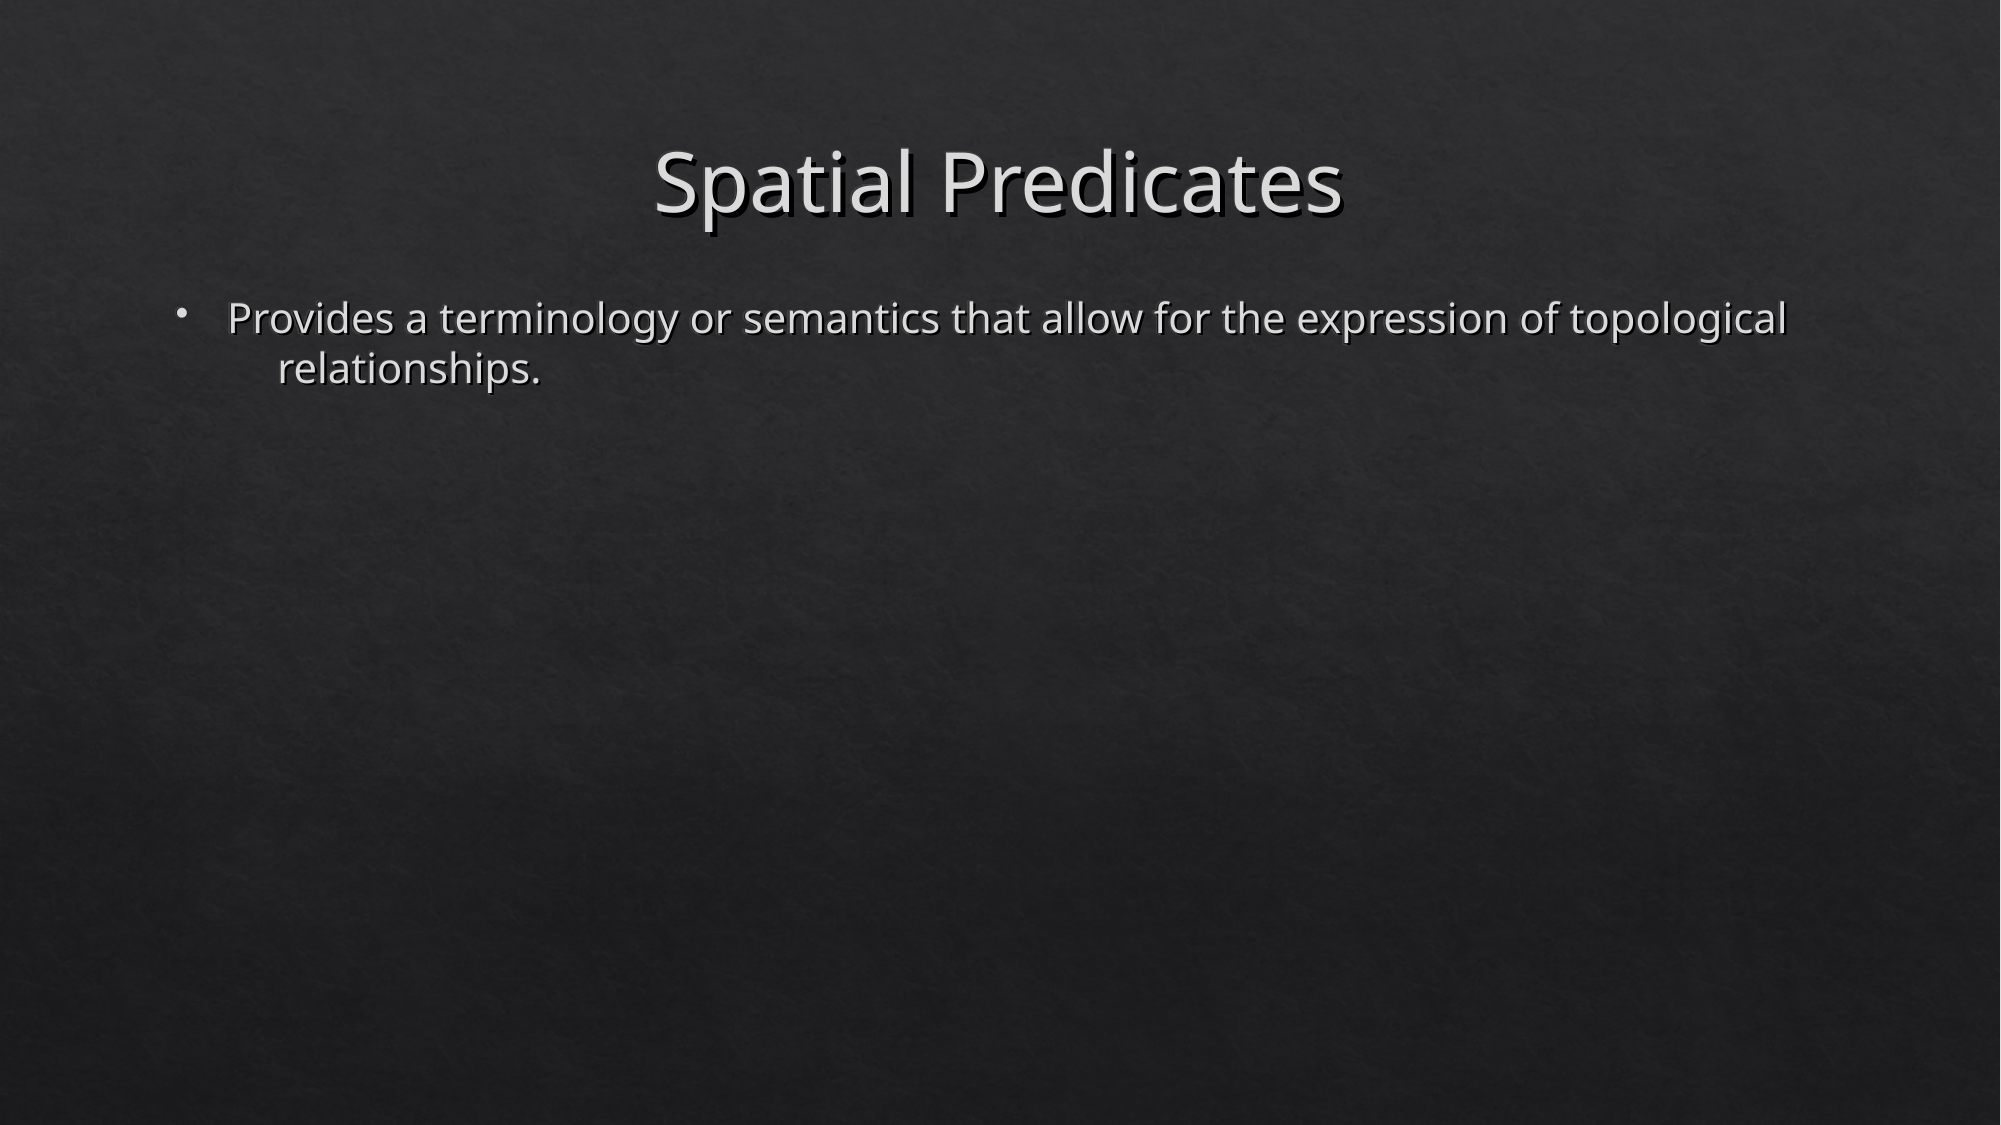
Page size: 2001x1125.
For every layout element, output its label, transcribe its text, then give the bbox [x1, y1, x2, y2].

title Spatial Predicates [149, 99, 1849, 260]
list Provides a terminology or semantics that allow for the expression of topological relationships. [149, 284, 1849, 950]
